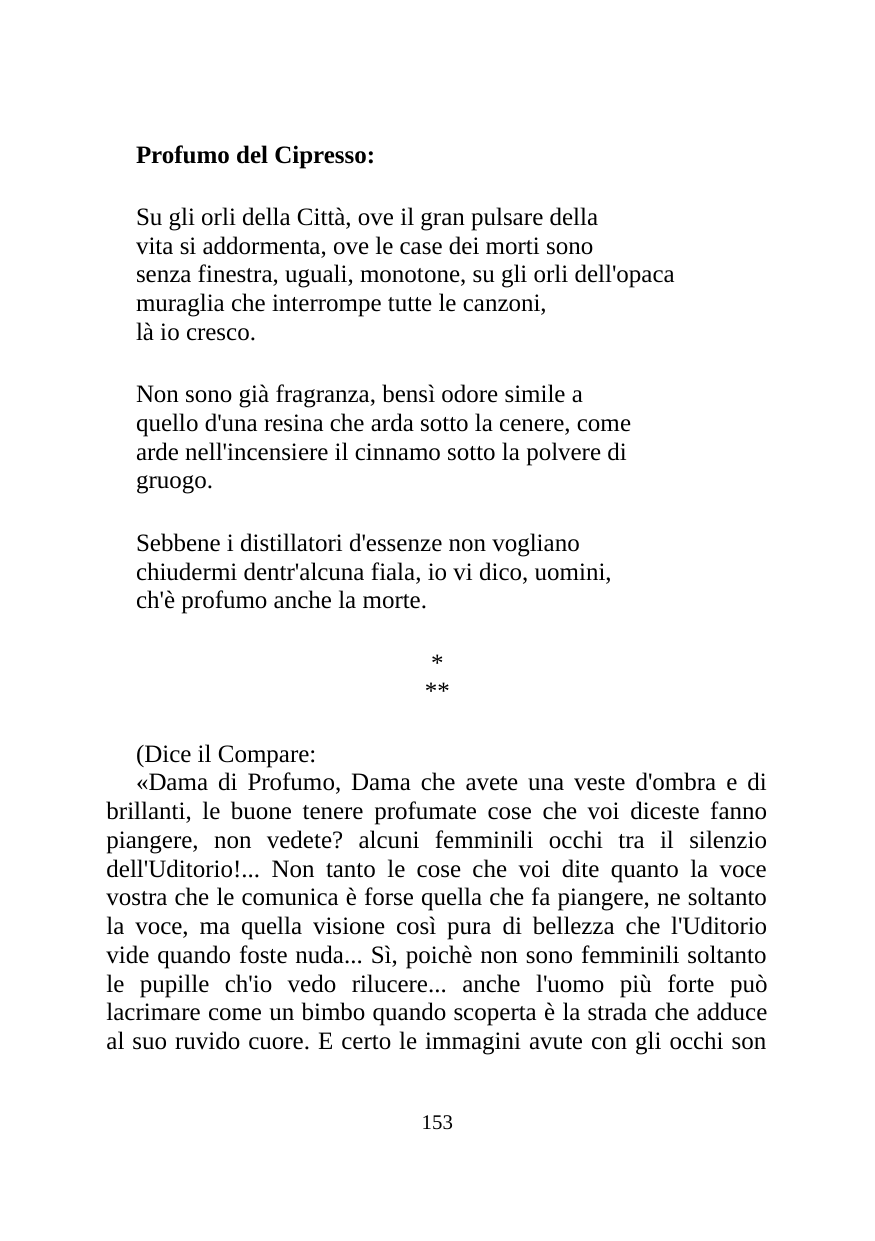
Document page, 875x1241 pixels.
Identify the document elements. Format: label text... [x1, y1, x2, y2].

text ** [106, 676, 768, 705]
text (Dice il Compare: [106, 739, 768, 767]
text gruogo. [106, 466, 768, 494]
text là io cresco. [106, 317, 768, 346]
text Su gli orli della Città, ove il gran pulsare della [106, 202, 768, 231]
text «Dama di Profumo, Dama che avete una veste d'ombra e di brillanti, le buone tenere profumate cose che voi diceste fanno piangere, non vedete? alcuni femminili occhi tra il silenzio dell'Uditorio!... Non tanto le cose che voi dite quanto la voce vostra che le comunica è forse quella che fa piangere, ne soltanto la voce, ma quella visione così pura di bellezza che l'Uditorio vide quando foste nuda... Sì, poichè non sono femminili soltanto le pupille ch'io vedo rilucere... anche l'uomo più forte può lacrimare come un bimbo quando scoperta è la strada che adduce al suo ruvido cuore. E certo le immagini avute con gli occhi son [106, 767, 768, 1055]
text muraglia che interrompe tutte le canzoni, [106, 288, 768, 317]
text arde nell'incensiere il cinnamo sotto la polvere di [106, 437, 768, 466]
text Sebbene i distillatori d'essenze non vogliano [106, 528, 768, 557]
text senza finestra, uguali, monotone, su gli orli dell'opaca [106, 259, 768, 288]
text chiudermi dentr'alcuna fiala, io vi dico, uomini, [106, 557, 768, 585]
text vita si addormenta, ove le case dei morti sono [106, 231, 768, 259]
text * [106, 648, 768, 676]
text quello d'una resina che arda sotto la cenere, come [106, 408, 768, 437]
text Non sono già fragranza, bensì odore simile a [106, 379, 768, 408]
text ch'è profumo anche la morte. [106, 585, 768, 614]
text Profumo del Cipresso: [106, 140, 768, 168]
